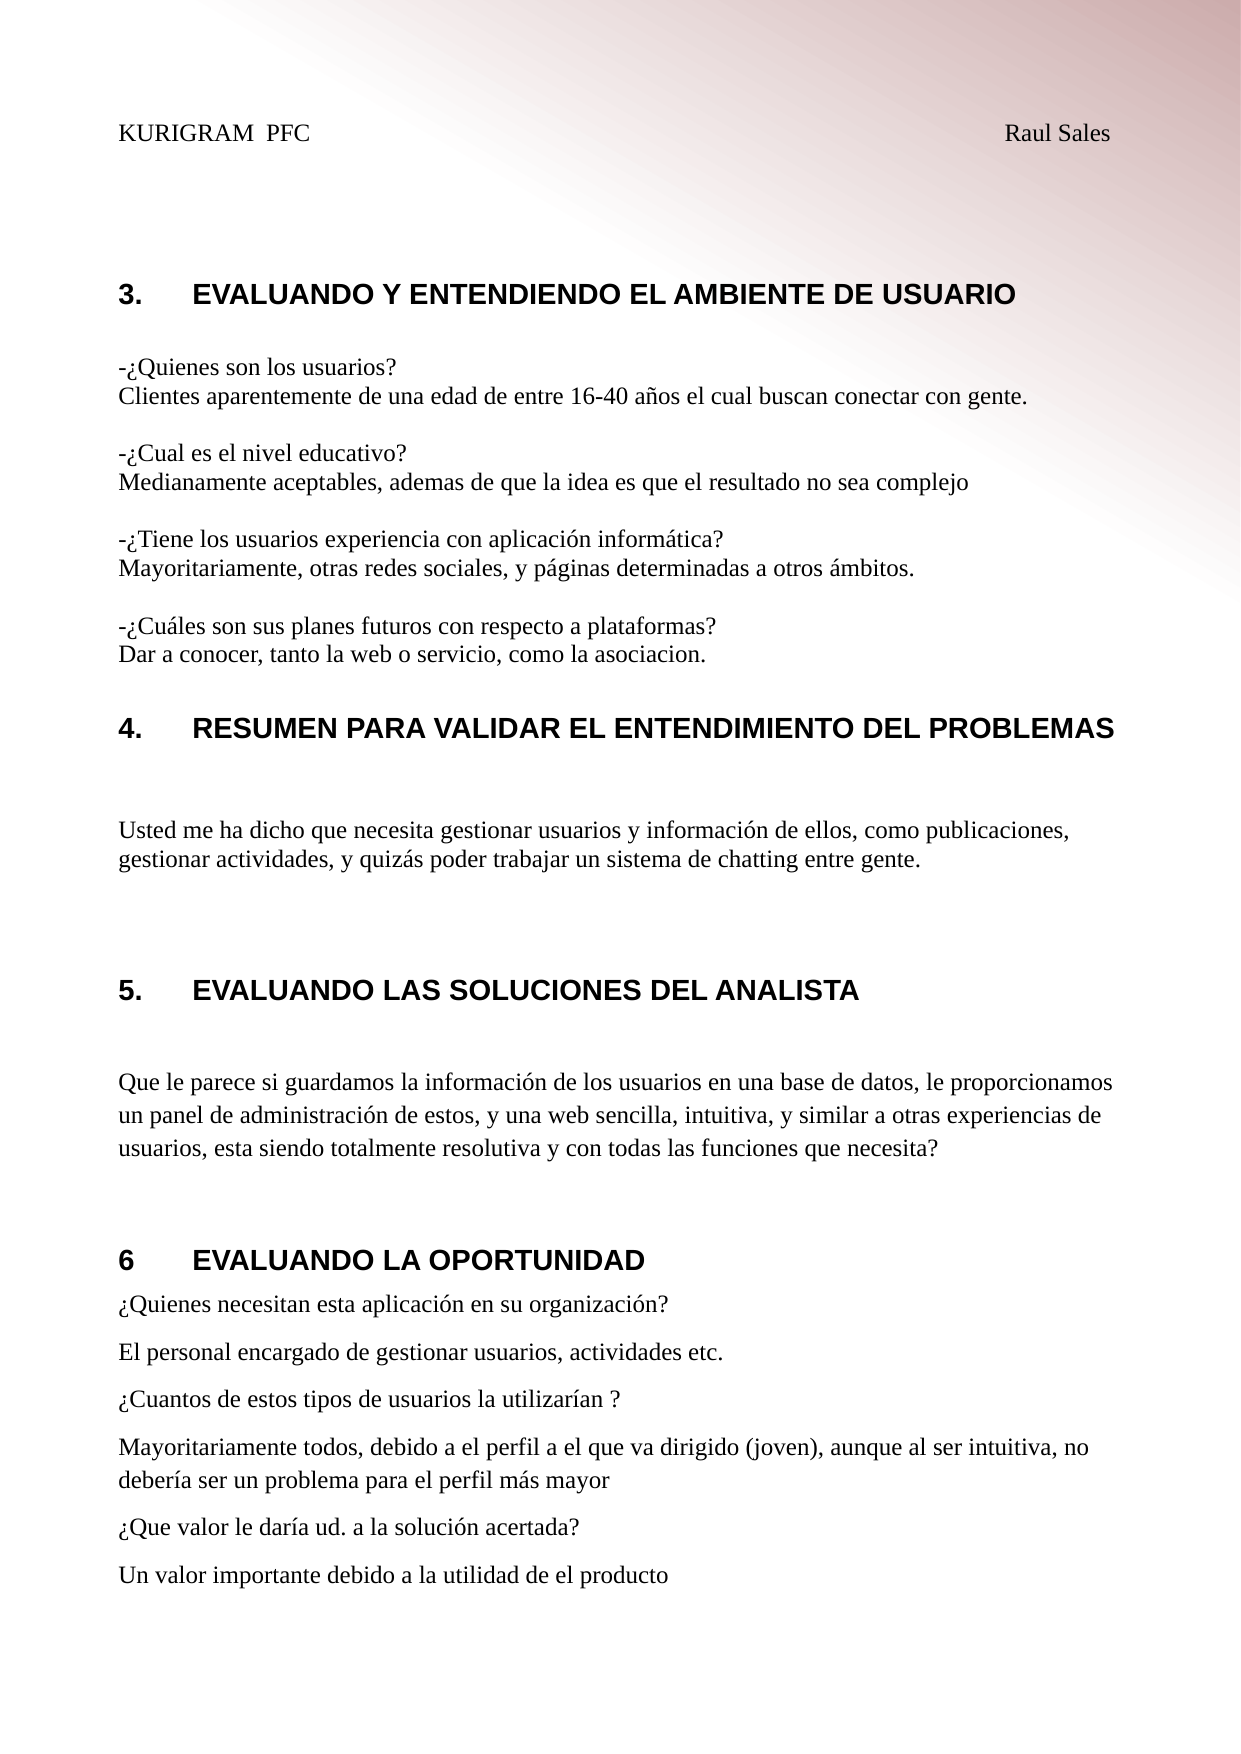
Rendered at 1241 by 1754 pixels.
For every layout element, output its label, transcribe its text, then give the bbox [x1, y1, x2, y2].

subtitle 3. EVALUANDO Y ENTENDIENDO EL AMBIENTE DE USUARIO [118, 277, 1122, 311]
text Que le parece si guardamos la información de los usuarios en una base de datos, le proporcionamos un panel de administración de estos, y una web sencilla, intuitiva, y similar a otras experiencias de usuarios, esta siendo totalmente resolutiva y con todas las funciones que necesita? [118, 1067, 1122, 1162]
text Clientes aparentemente de una edad de entre 16-40 años el cual buscan conectar con gente. [118, 381, 1122, 409]
subtitle 4. RESUMEN PARA VALIDAR EL ENTENDIMIENTO DEL PROBLEMAS [118, 712, 1122, 745]
text ¿Quienes necesitan esta aplicación en su organización? [118, 1289, 1122, 1318]
text -¿Quienes son los usuarios? [118, 352, 1122, 381]
subtitle 5. EVALUANDO LAS SOLUCIONES DEL ANALISTA [118, 973, 1122, 1007]
subtitle 6 EVALUANDO LA OPORTUNIDAD [118, 1243, 1122, 1276]
text Dar a conocer, tanto la web o servicio, como la asociacion. [118, 639, 1122, 668]
text Usted me ha dicho que necesita gestionar usuarios y información de ellos, como publicaciones, gestionar actividades, y quizás poder trabajar un sistema de chatting entre gente. [118, 815, 1122, 873]
text Mayoritariamente, otras redes sociales, y páginas determinadas a otros ámbitos. [118, 553, 1122, 582]
text ¿Cuantos de estos tipos de usuarios la utilizarían ? [118, 1384, 1122, 1413]
text Un valor importante debido a la utilidad de el producto [118, 1560, 1122, 1589]
text El personal encargado de gestionar usuarios, actividades etc. [118, 1337, 1122, 1365]
text Mayoritariamente todos, debido a el perfil a el que va dirigido (joven), aunque al ser intuitiva, no debería ser un problema para el perfil más mayor [118, 1432, 1122, 1493]
text ¿Que valor le daría ud. a la solución acertada? [118, 1512, 1122, 1541]
text -¿Tiene los usuarios experiencia con aplicación informática? [118, 524, 1122, 553]
text -¿Cuáles son sus planes futuros con respecto a plataformas? [118, 611, 1122, 639]
text Medianamente aceptables, ademas de que la idea es que el resultado no sea complejo [118, 467, 1122, 496]
text -¿Cual es el nivel educativo? [118, 438, 1122, 467]
